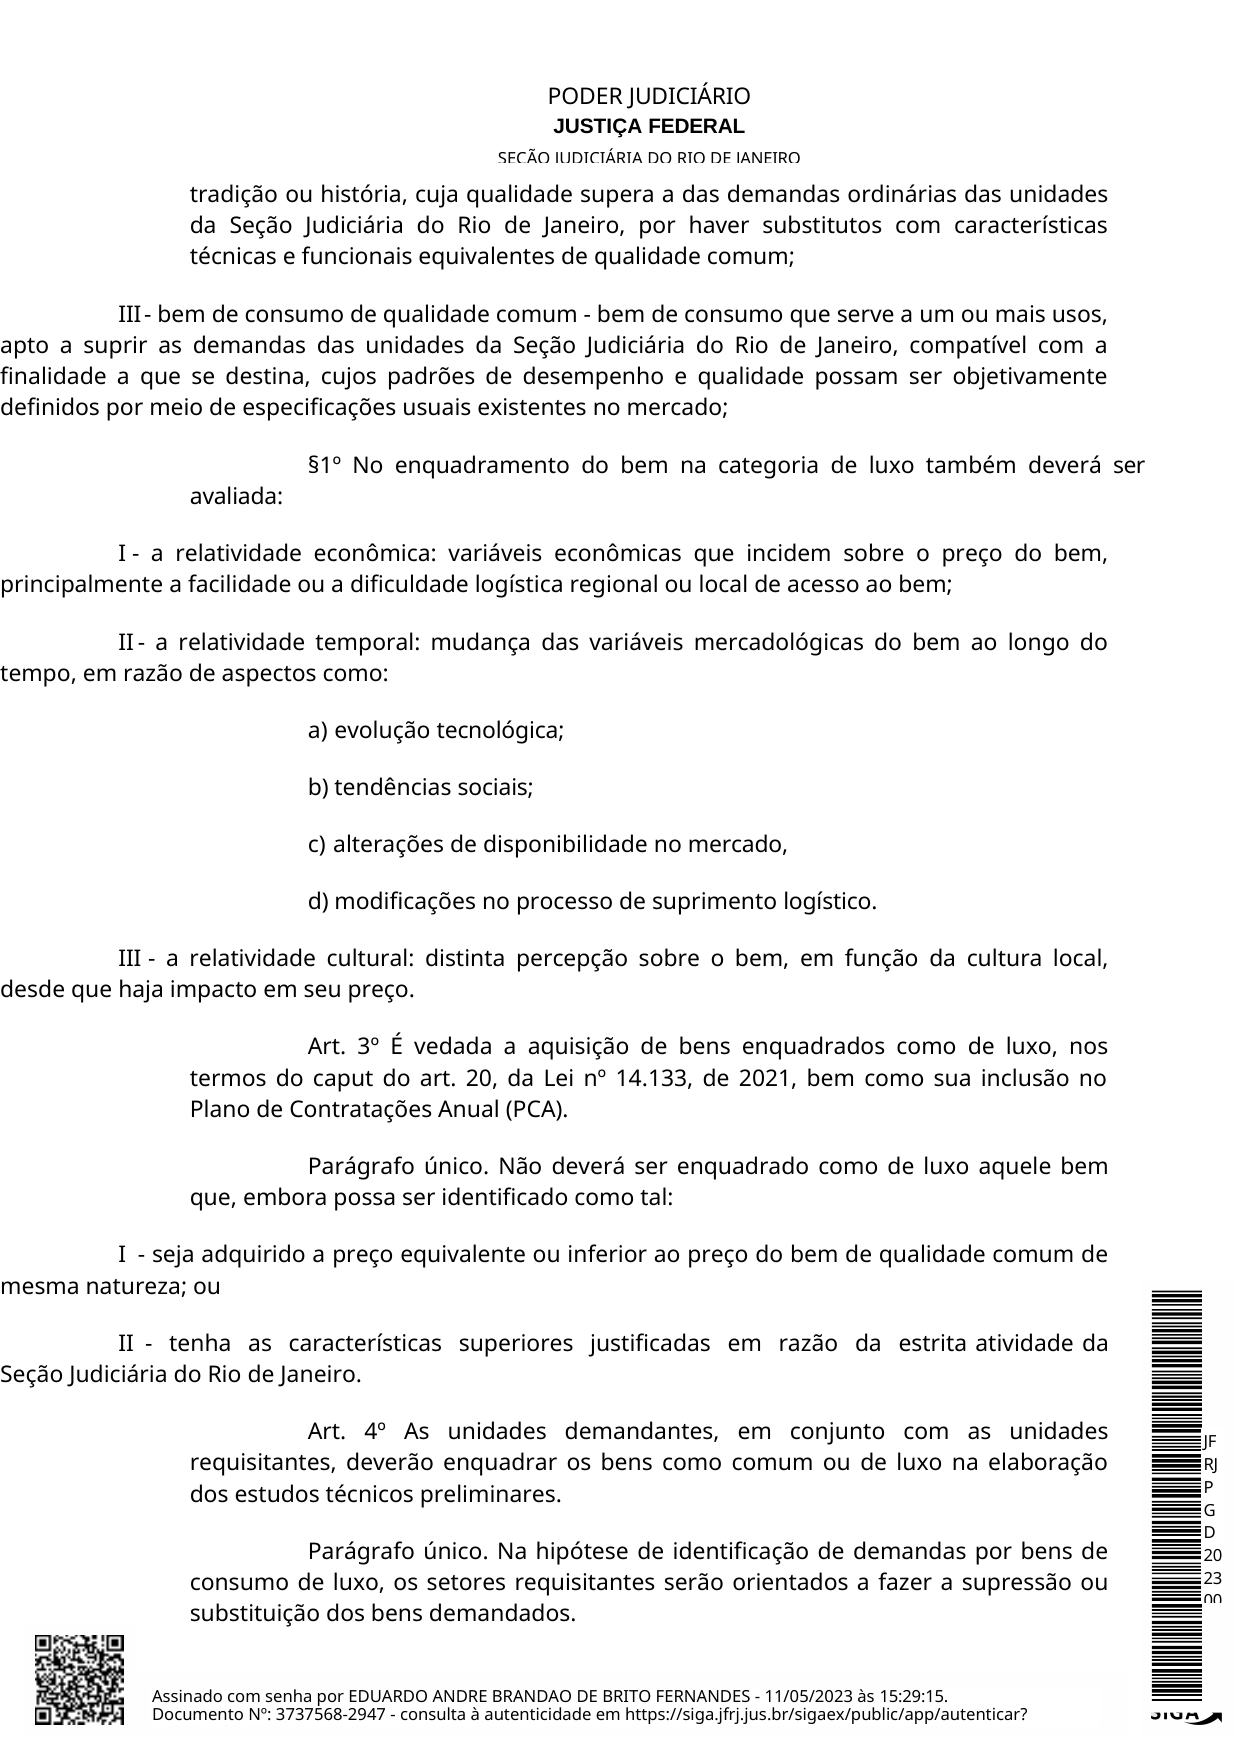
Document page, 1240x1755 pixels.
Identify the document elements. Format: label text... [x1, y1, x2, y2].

text Art. 3º É vedada a aquisição de bens enquadrados como de luxo, nos termos do caput do art. 20, da Lei nº 14.133, de 2021, bem como sua inclusão no Plano de Contratações Anual (PCA). [189, 1030, 1109, 1124]
list - bem de consumo de qualidade comum - bem de consumo que serve a um ou mais usos, apto a suprir as demandas das unidades da Seção Judiciária do Rio de Janeiro, compatível com a finalidade a que se destina, cujos padrões de desempenho e qualidade possam ser objetivamente definidos por meio de especificações usuais existentes no mercado; [0, 298, 1109, 423]
text §1º No enquadramento do bem na categoria de luxo também deverá ser [308, 449, 1239, 480]
text Parágrafo único. Não deverá ser enquadrado como de luxo aquele bem que, embora possa ser identificado como tal: [189, 1150, 1109, 1212]
list alterações de disponibilidade no mercado, [308, 828, 1239, 859]
list modificações no processo de suprimento logístico. [308, 885, 1239, 916]
list evolução tecnológica; [308, 714, 1239, 745]
text JFRJPGD202300005A [1203, 1430, 1224, 1602]
list - seja adquirido a preço equivalente ou inferior ao preço do bem de qualidade comum de mesma natureza; ou [0, 1238, 1109, 1301]
list - a relatividade temporal: mudança das variáveis mercadológicas do bem ao longo do tempo, em razão de aspectos como: [0, 626, 1109, 688]
text Parágrafo único. Na hipótese de identificação de demandas por bens de consumo de luxo, os setores requisitantes serão orientados a fazer a supressão ou substituição dos bens demandados. [189, 1535, 1109, 1628]
text avaliada: [189, 480, 1239, 511]
text Art. 4º As unidades demandantes, em conjunto com as unidades requisitantes, deverão enquadrar os bens como comum ou de luxo na elaboração dos estudos técnicos preliminares. [189, 1415, 1109, 1509]
list tendências sociais; [308, 771, 1239, 802]
list - a relatividade cultural: distinta percepção sobre o bem, em função da cultura local, desde que haja impacto em seu preço. [0, 942, 1109, 1004]
list - a relatividade econômica: variáveis econômicas que incidem sobre o preço do bem, principalmente a facilidade ou a dificuldade logística regional ou local de acesso ao bem; [0, 537, 1109, 600]
list - tenha as características superiores justificadas em razão da estrita atividade da Seção Judiciária do Rio de Janeiro. [0, 1327, 1109, 1389]
text tradição ou história, cuja qualidade supera a das demandas ordinárias das unidades da Seção Judiciária do Rio de Janeiro, por haver substitutos com características técnicas e funcionais equivalentes de qualidade comum; [189, 178, 1109, 272]
